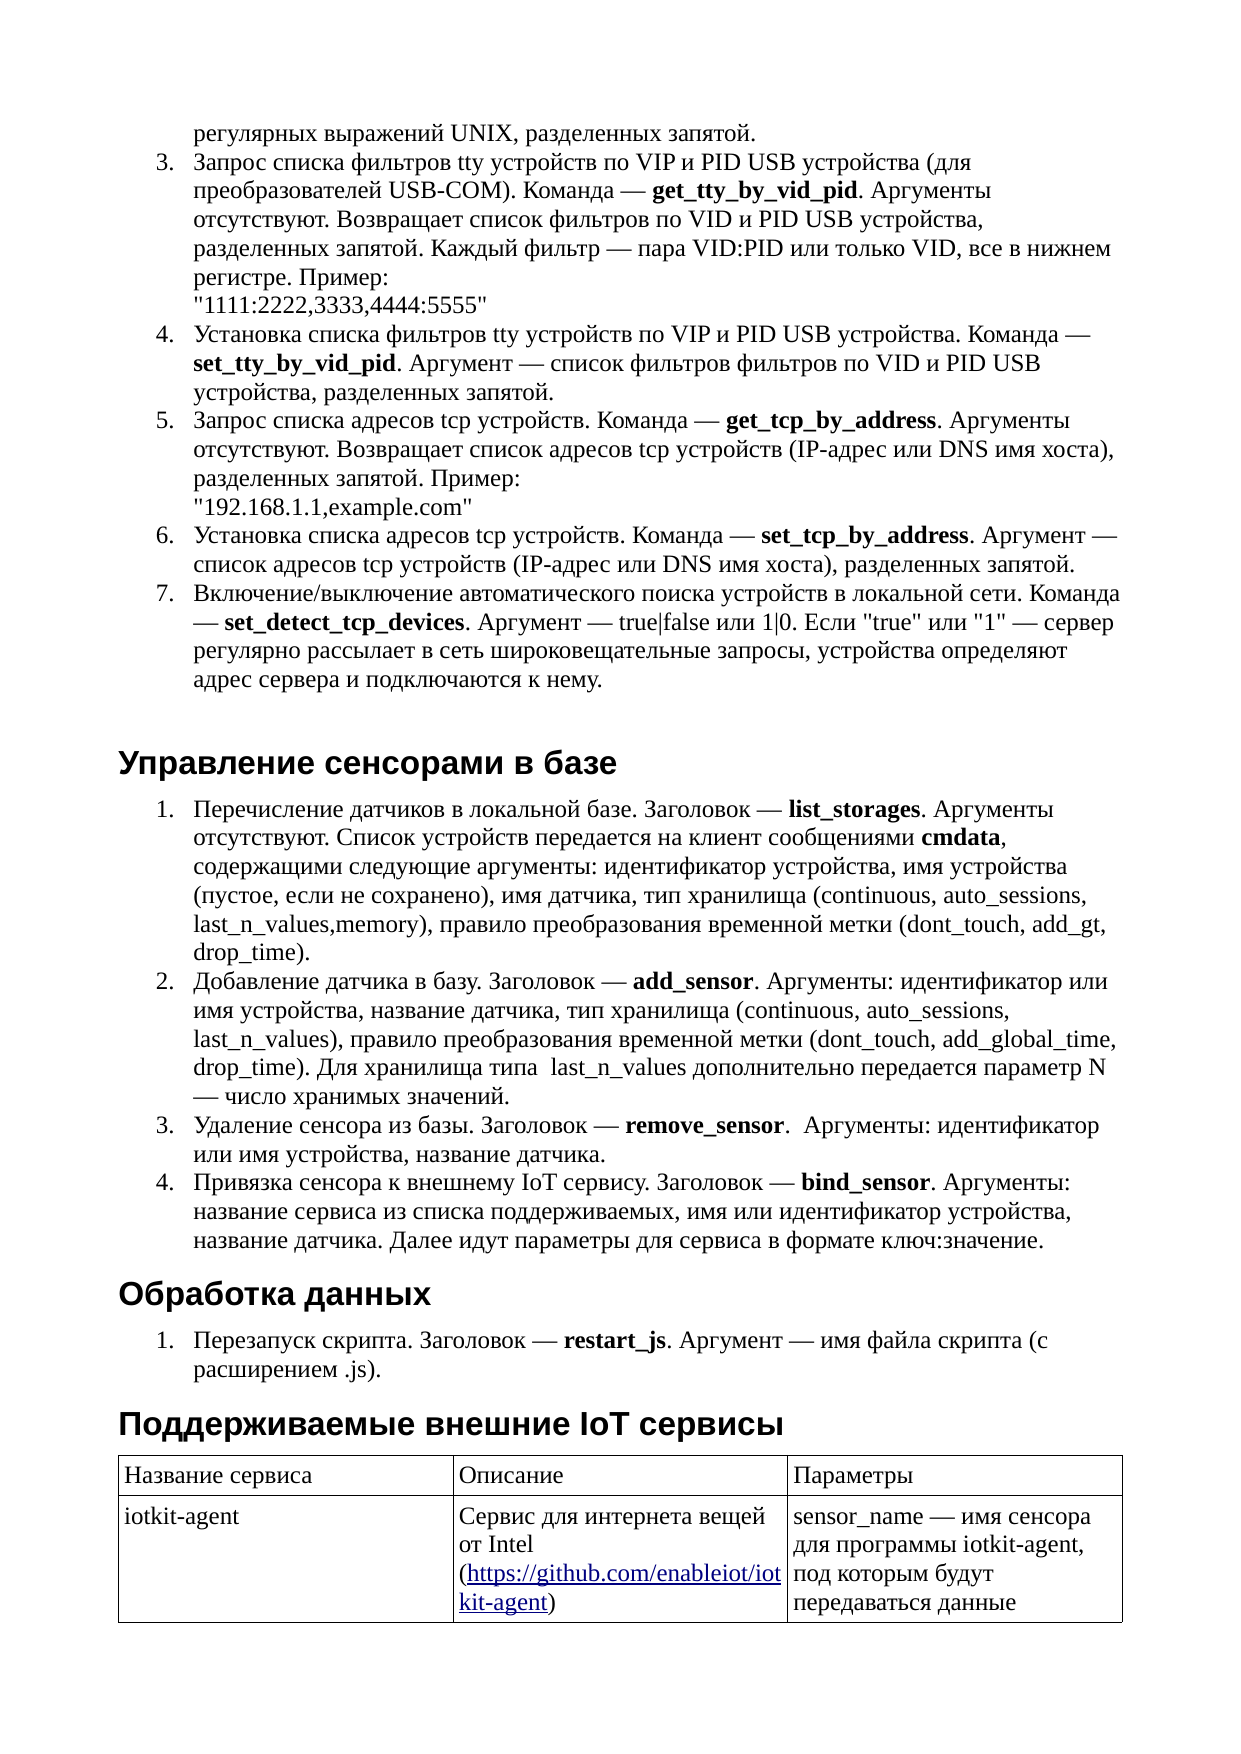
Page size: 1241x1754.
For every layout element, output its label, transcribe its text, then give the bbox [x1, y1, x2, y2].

list регулярных выражений UNIX, разделенных запятой. [156, 118, 1122, 147]
table_cell sensor_name — имя сенсора для программы iotkit-agent, под которым будут передаваться данные [788, 1496, 1122, 1622]
table_cell iotkit-agent [119, 1496, 453, 1622]
list Включение/выключение автоматического поиска устройств в локальной сети. Команда — set_detect_tcp_devices. Аргумент — true|false или 1|0. Если "true" или "1" — сервер регулярно рассылает в сеть широковещательные запросы, устройства определяют адрес сервера и подключаются к нему. [156, 578, 1122, 693]
list Установка списка адресов tcp устройств. Команда — set_tcp_by_address. Аргумент — список адресов tcp устройств (IP-адрес или DNS имя хоста), разделенных запятой. [156, 521, 1122, 578]
list Установка списка фильтров tty устройств по VIP и PID USB устройства. Команда — set_tty_by_vid_pid. Аргумент — список фильтров фильтров по VID и PID USB устройства, разделенных запятой. [156, 319, 1122, 406]
table_header Параметры [788, 1456, 1122, 1495]
list Добавление датчика в базу. Заголовок — add_sensor. Аргументы: идентификатор или имя устройства, название датчика, тип хранилища (continuous, auto_sessions, last_n_values), правило преобразования временной метки (dont_touch, add_global_time, drop_time). Для хранилища типа last_n_values дополнительно передается параметр N — число хранимых значений. [156, 966, 1122, 1110]
table_cell Сервис для интернета вещей от Intel (https://github.com/enableiot/iotkit-agent) [454, 1496, 787, 1622]
list Запрос списка адресов tcp устройств. Команда — get_tcp_by_address. Аргументы отсутствуют. Возвращает список адресов tcp устройств (IP-адрес или DNS имя хоста), разделенных запятой. Пример: "192.168.1.1,example.com" [156, 406, 1122, 521]
subtitle Поддерживаемые внешние IoT сервисы [118, 1404, 1122, 1442]
list Удаление сенсора из базы. Заголовок — remove_sensor. Аргументы: идентификатор или имя устройства, название датчика. [156, 1110, 1122, 1167]
list Привязка сенсора к внешнему IoT сервису. Заголовок — bind_sensor. Аргументы: название сервиса из списка поддерживаемых, имя или идентификатор устройства, название датчика. Далее идут параметры для сервиса в формате ключ:значение. [156, 1167, 1122, 1254]
list Запрос списка фильтров tty устройств по VIP и PID USB устройства (для преобразователей USB-COM). Команда — get_tty_by_vid_pid. Аргументы отсутствуют. Возвращает список фильтров по VID и PID USB устройства, разделенных запятой. Каждый фильтр — пара VID:PID или только VID, все в нижнем регистре. Пример: "1111:2222,3333,4444:5555" [156, 147, 1122, 319]
subtitle Управление сенсорами в базе [118, 743, 1122, 781]
subtitle Обработка данных [118, 1274, 1122, 1313]
table_header Название сервиса [119, 1456, 453, 1495]
table_header Описание [454, 1456, 787, 1495]
list Перезапуск скрипта. Заголовок — restart_js. Аргумент — имя файла скрипта (с расширением .js). [156, 1325, 1122, 1383]
list Перечисление датчиков в локальной базе. Заголовок — list_storages. Аргументы отсутствуют. Список устройств передается на клиент сообщениями cmdata, содержащими следующие аргументы: идентификатор устройства, имя устройства (пустое, если не сохранено), имя датчика, тип хранилища (continuous, auto_sessions, last_n_values,memory), правило преобразования временной метки (dont_touch, add_gt, drop_time). [156, 794, 1122, 966]
